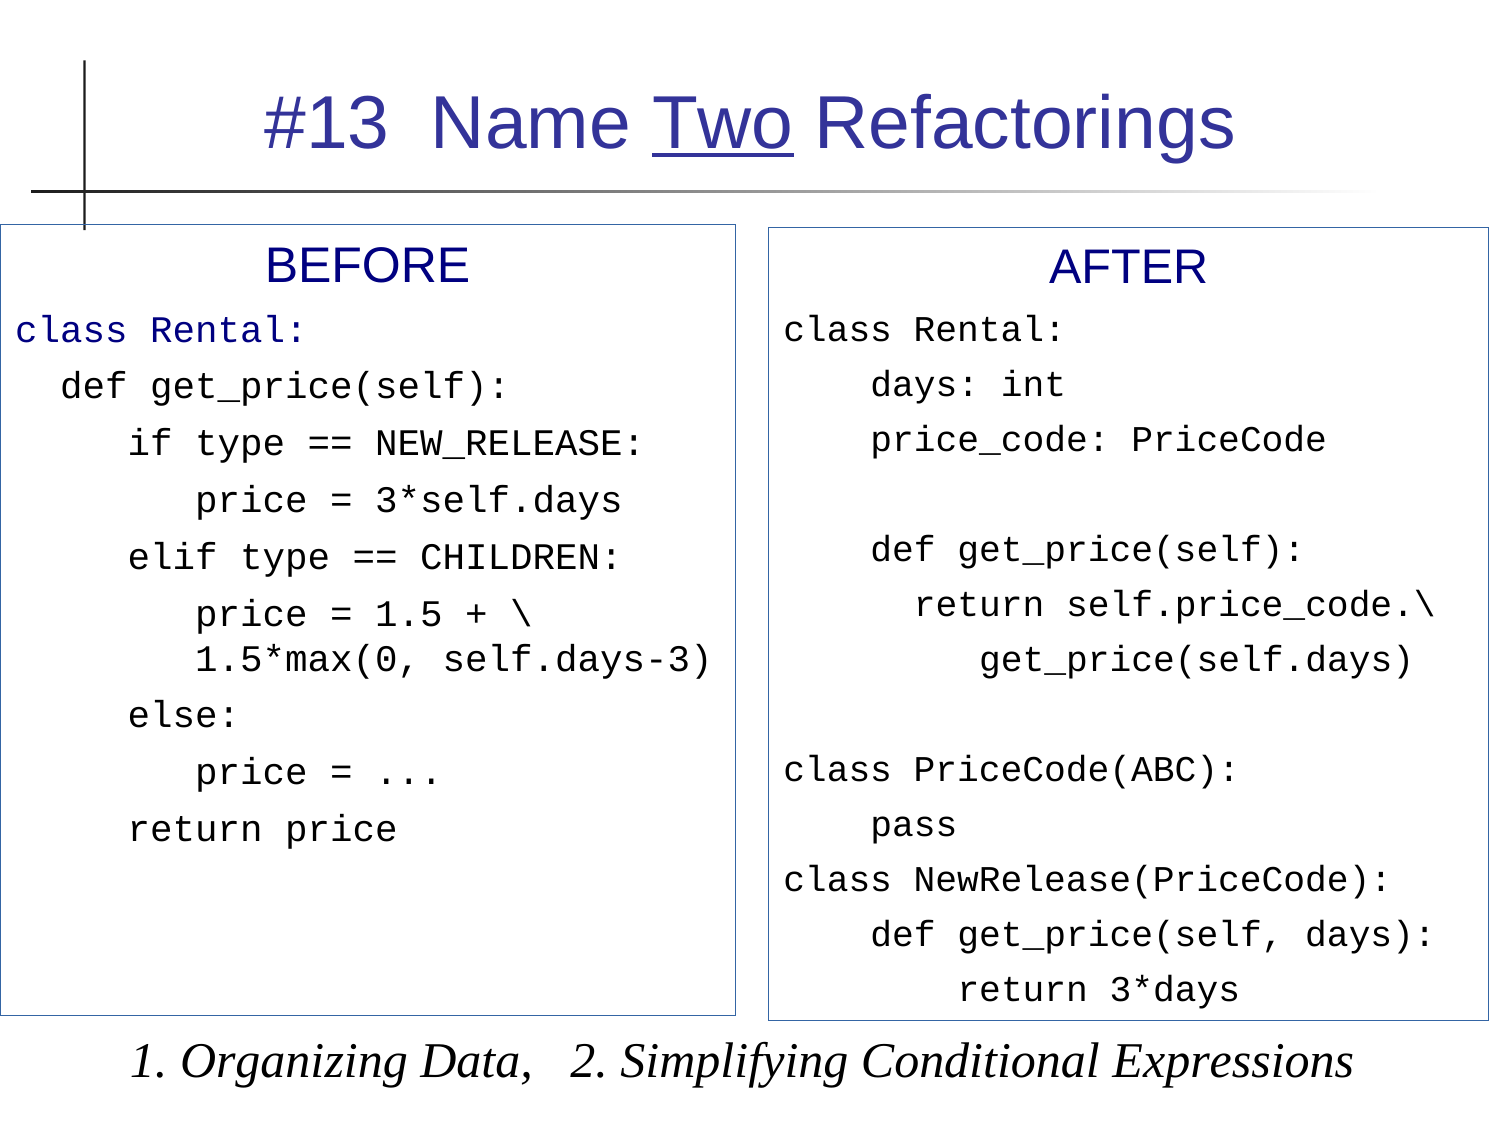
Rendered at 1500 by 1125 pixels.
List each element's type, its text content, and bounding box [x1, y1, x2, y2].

text_box 1. Organizing Data, 2. Simplifying Conditional Expressions [45, 1020, 1441, 1105]
list BEFORE class Rental: def get_price(self): if type == NEW_RELEASE: price = 3*self.days elif type == CHILDREN: price = 1.5 + \ 1.5*max(0, self.days-3) else: price = ... return price [0, 224, 736, 1016]
list AFTER class Rental: days: int price_code: PriceCode def get_price(self): return self.price_code.\ get_price(self.days) class PriceCode(ABC): pass class NewRelease(PriceCode): def get_price(self, days): return 3*days [768, 227, 1489, 1021]
title #13 Name Two Refactorings [50, 37, 1450, 201]
